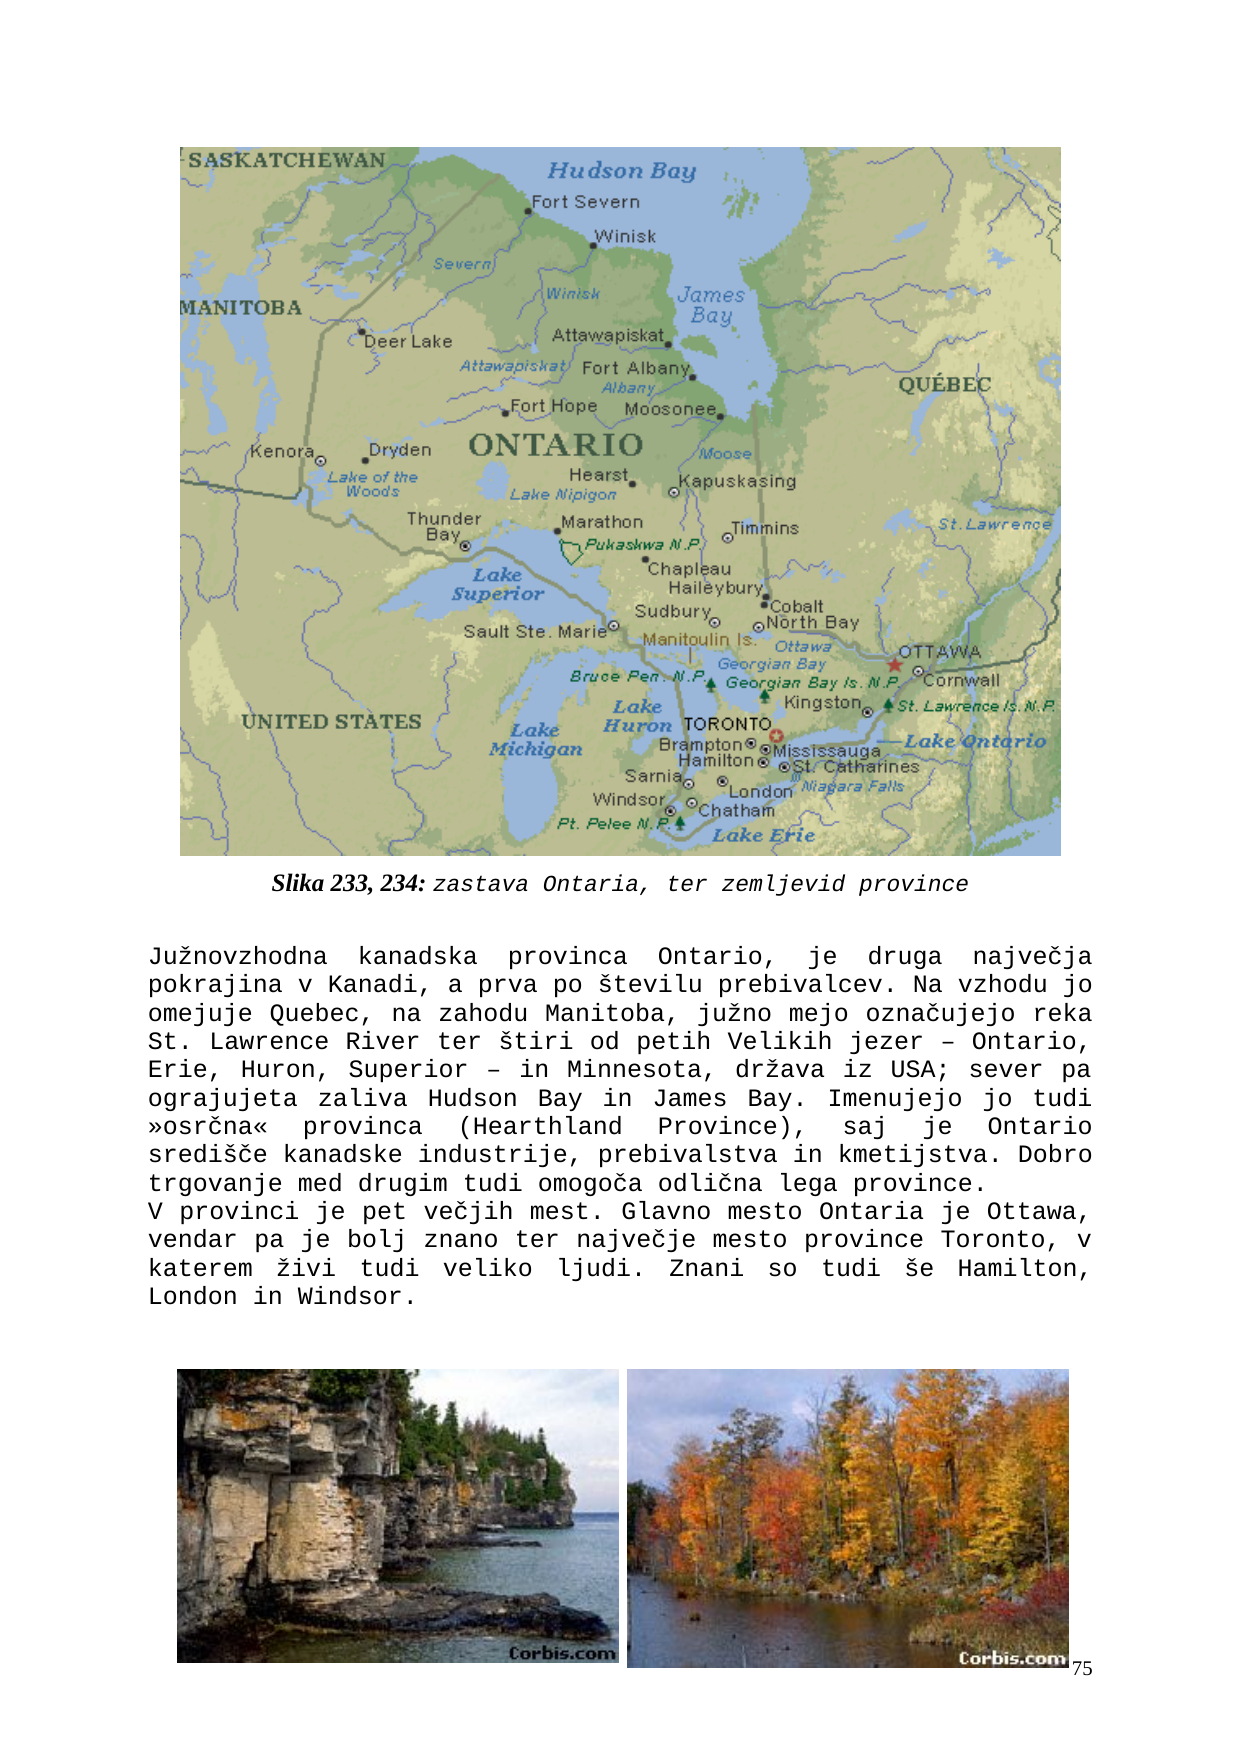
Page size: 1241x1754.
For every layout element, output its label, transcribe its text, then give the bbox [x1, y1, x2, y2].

picture [180, 147, 1061, 856]
text Južnovzhodna kanadska provinca Ontario, je druga največja pokrajina v Kanadi, a prva po številu prebivalcev. Na vzhodu jo omejuje Quebec, na zahodu Manitoba, južno mejo označujejo reka St. Lawrence River ter štiri od petih Velikih jezer – Ontario, Erie, Huron, Superior – in Minnesota, država iz USA; sever pa ograjujeta zaliva Hudson Bay in James Bay. Imenujejo jo tudi »osrčna« provinca (Hearthland Province), saj je Ontario središče kanadske industrije, prebivalstva in kmetijstva. Dobro trgovanje med drugim tudi omogoča odlična lega province. [148, 943, 1093, 1198]
text V provinci je pet večjih mest. Glavno mesto Ontaria je Ottawa, vendar pa je bolj znano ter največje mesto province Toronto, v katerem živi tudi veliko ljudi. Znani so tudi še Hamilton, London in Windsor. [148, 1198, 1093, 1312]
picture [627, 1369, 1069, 1668]
picture [177, 1369, 619, 1663]
text Slika 233, 234: zastava Ontaria, ter zemljevid province [148, 868, 1093, 898]
